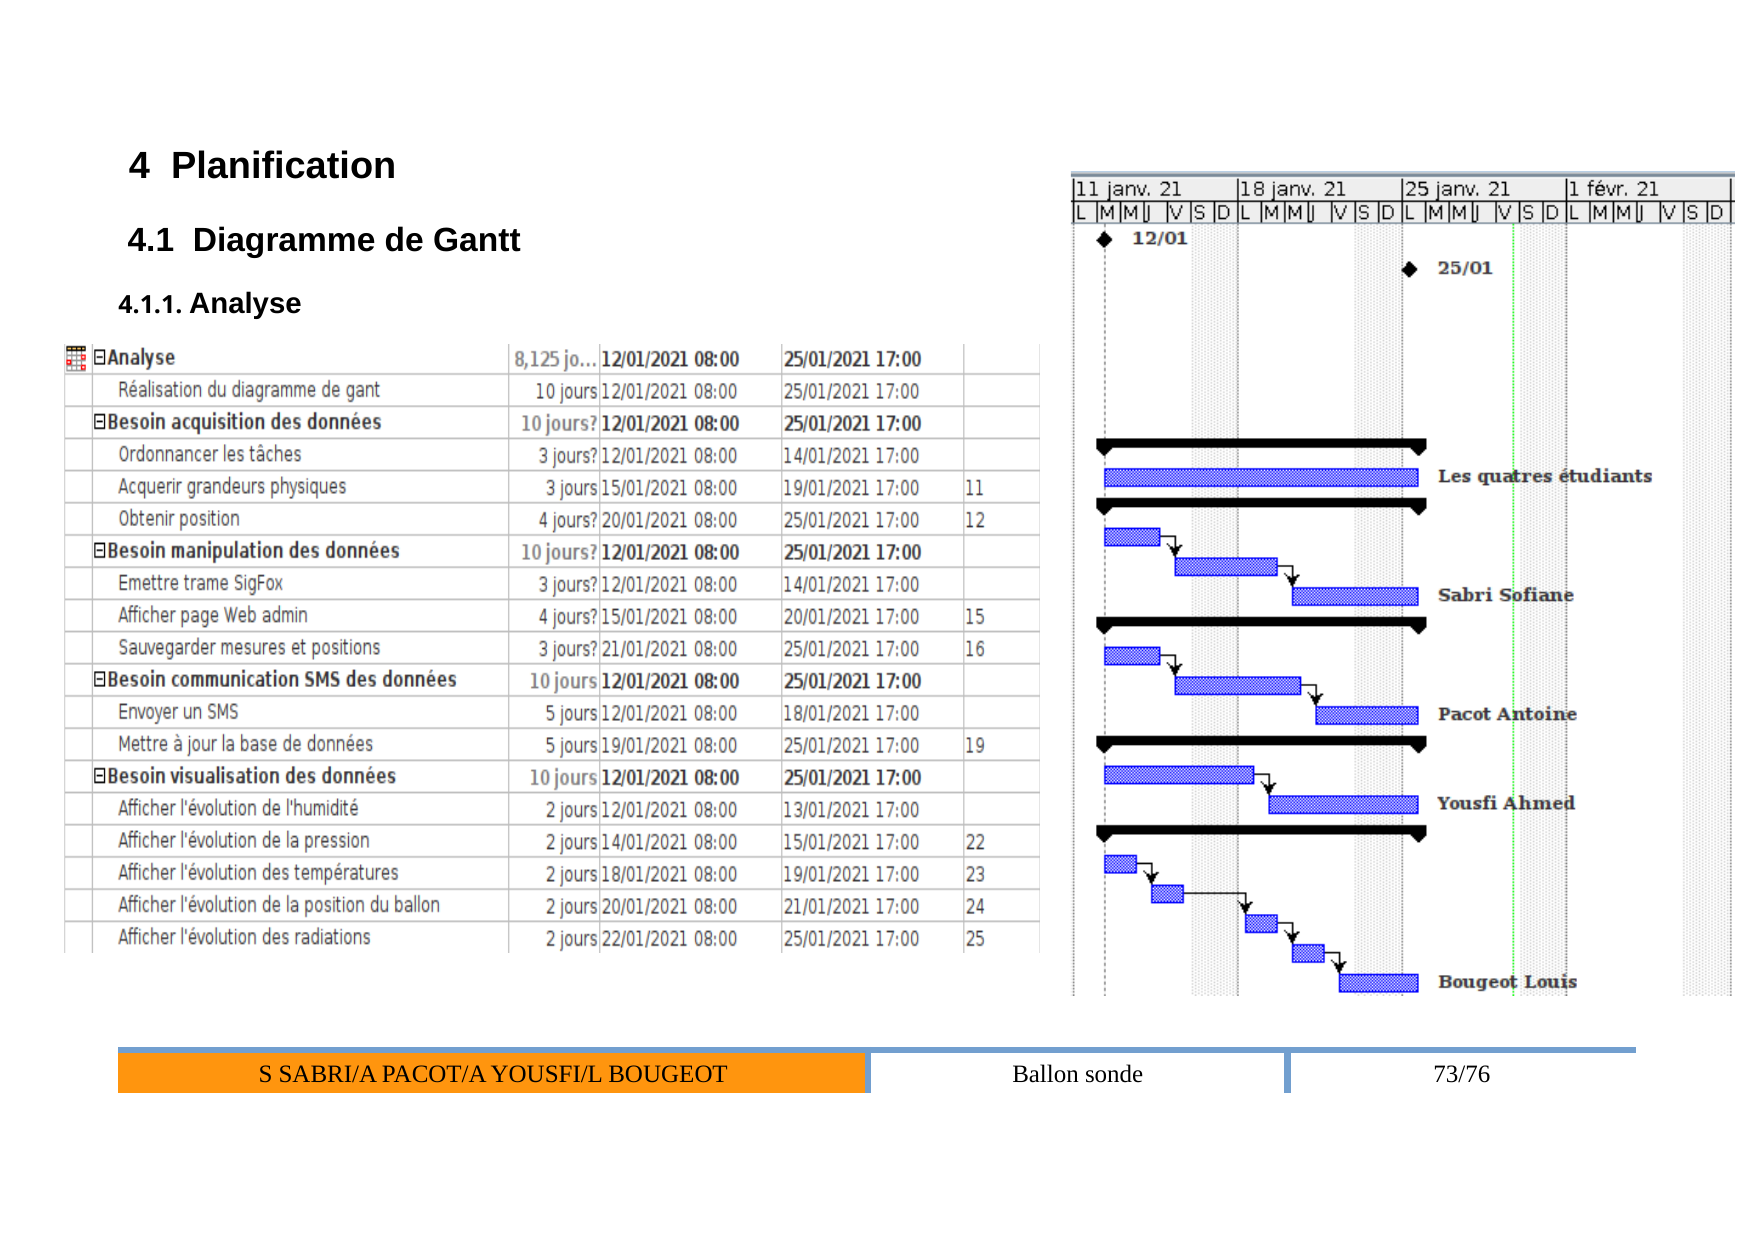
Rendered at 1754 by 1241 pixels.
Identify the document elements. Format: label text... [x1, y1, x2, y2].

subtitle Planification [118, 143, 1636, 187]
picture [1070, 171, 1735, 996]
picture [64, 344, 1040, 953]
subtitle Diagramme de Gantt [118, 220, 1070, 259]
subtitle Analyse [118, 286, 1070, 321]
